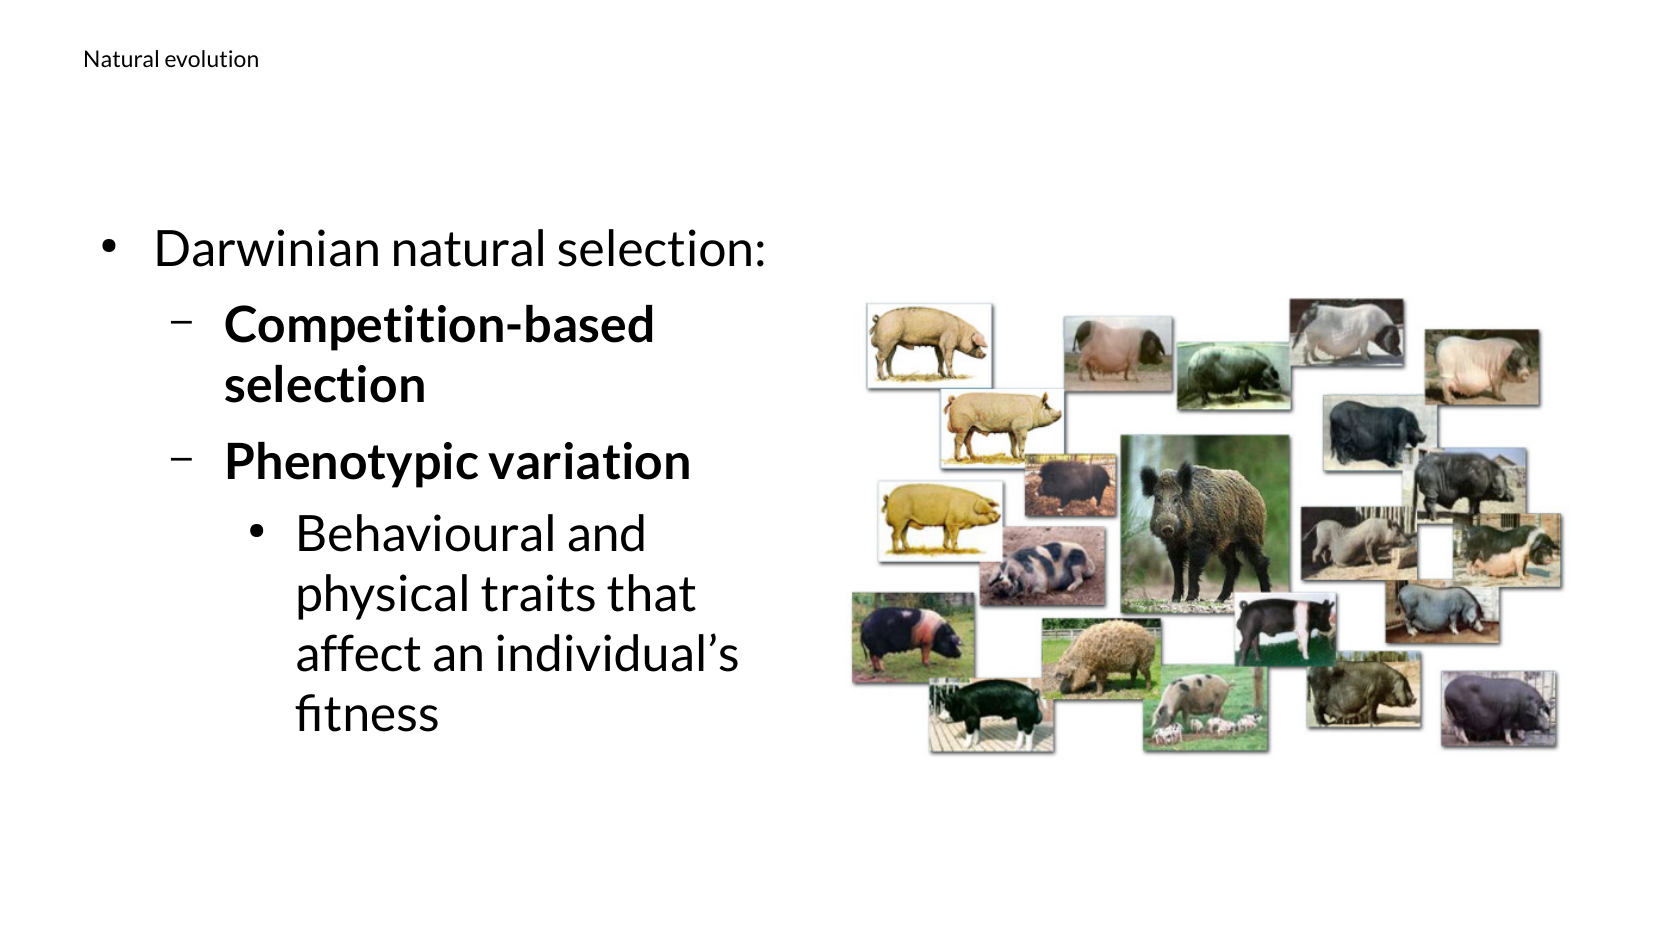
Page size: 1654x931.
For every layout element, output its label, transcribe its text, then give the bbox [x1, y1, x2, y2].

title Natural evolution [83, 0, 1571, 119]
list Darwinian natural selection: Competition-based selection Phenotypic variation Behavioural and physical traits that affect an individual’s fitness [82, 217, 809, 839]
picture [845, 251, 1572, 804]
